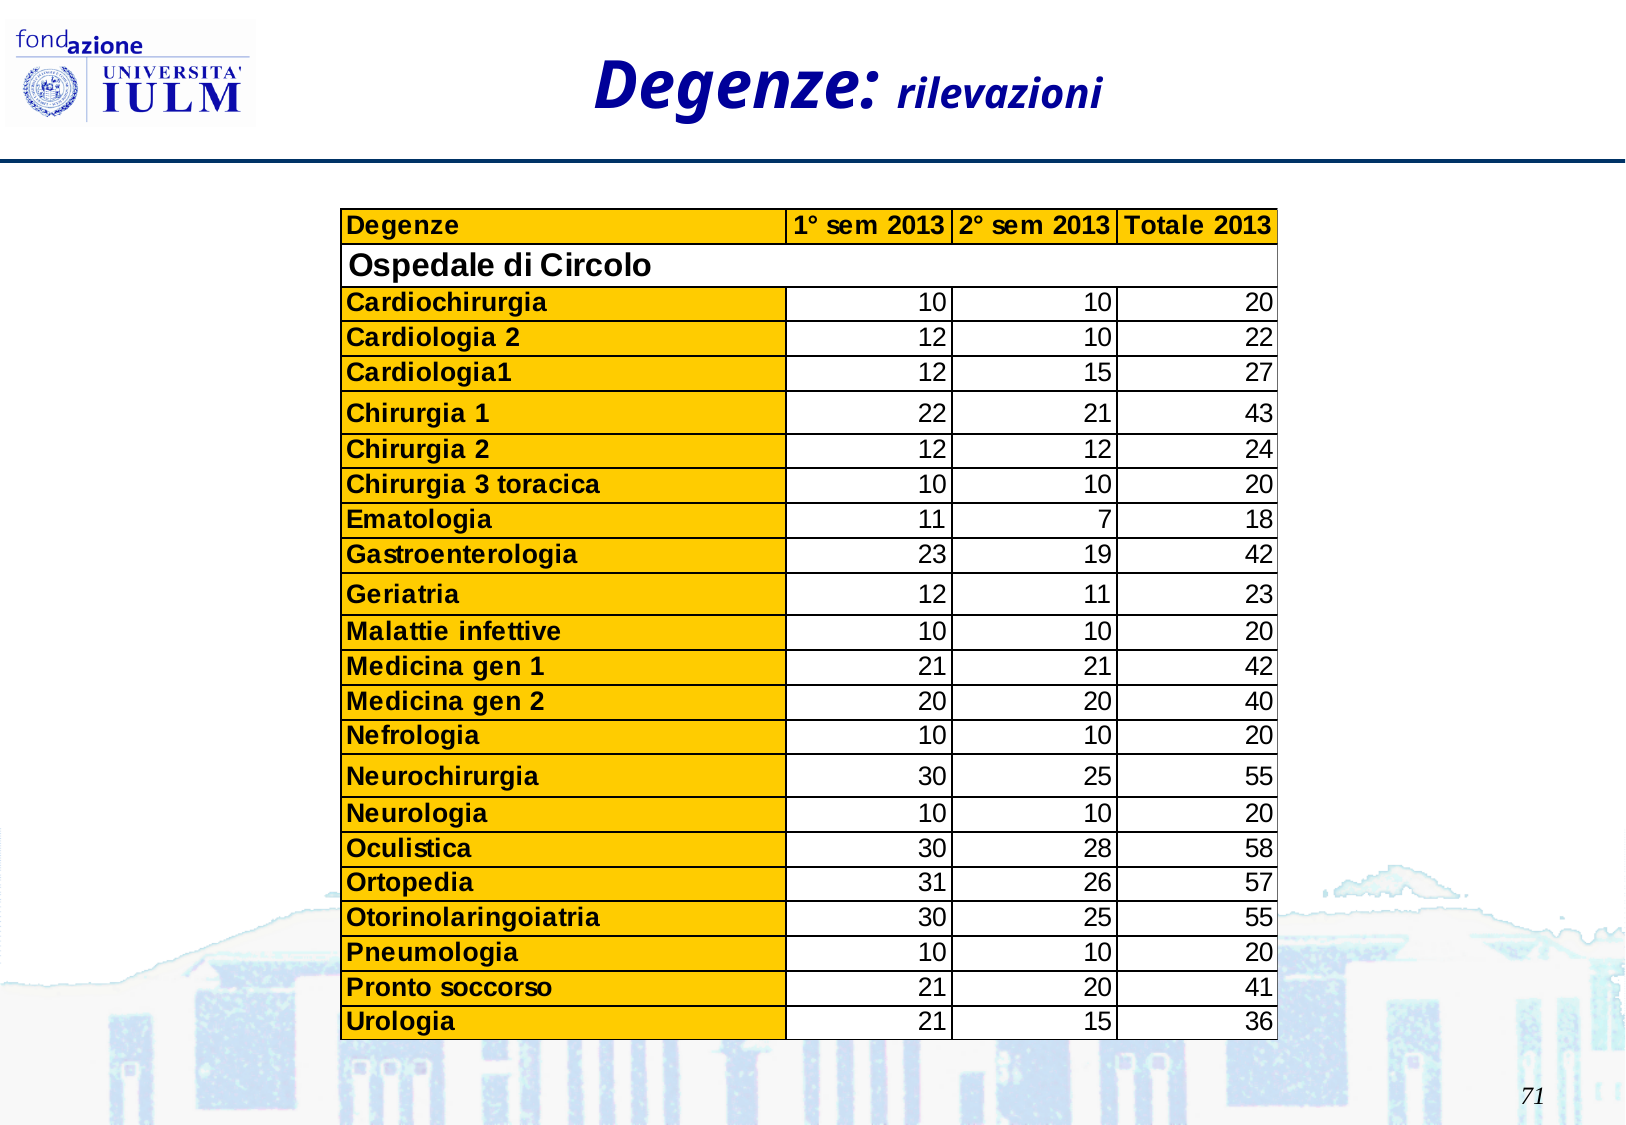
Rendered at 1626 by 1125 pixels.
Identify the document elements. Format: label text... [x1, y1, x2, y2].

text_box Degenze: rilevazioni [304, 18, 1392, 144]
picture [5, 19, 256, 127]
picture [340, 208, 1280, 1042]
